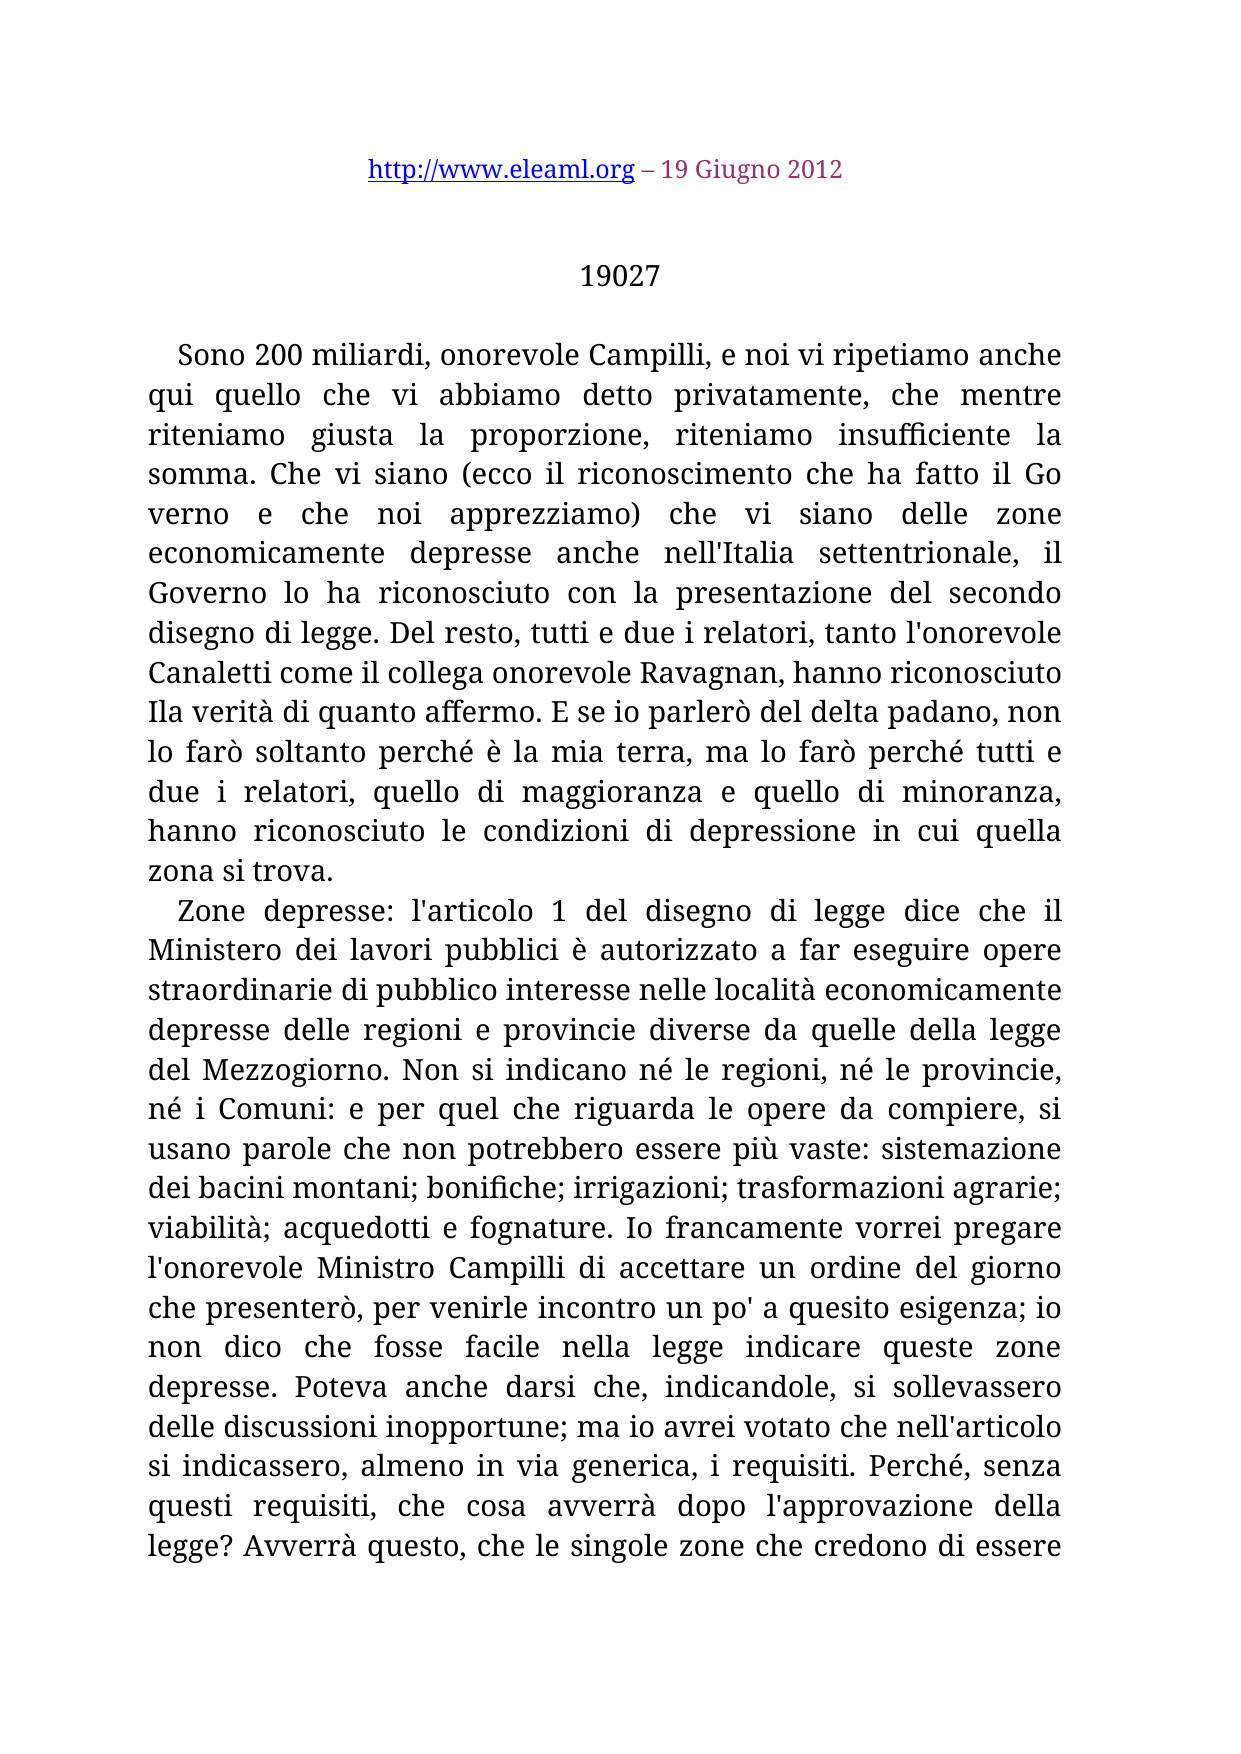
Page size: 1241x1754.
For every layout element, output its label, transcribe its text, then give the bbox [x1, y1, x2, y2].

text Zone depresse: l'articolo 1 del disegno di legge dice che il Ministero dei lavori pubblici è autorizzato a far eseguire opere straordinarie di pubblico interesse nelle località economicamente depresse delle regioni e provincie diverse da quelle della legge del Mezzogiorno. Non si indicano né le regioni, né le provincie, né i Comuni: e per quel che riguarda le opere da compiere, si usano parole che non potrebbero essere più vaste: sistemazione dei bacini montani; bonifiche; irrigazioni; trasformazioni agrarie; viabilità; acquedotti e fognature. Io francamente vorrei pregare l'onorevole Ministro Campilli di accettare un ordine del giorno che presenterò, per venirle incontro un po' a quesito esigenza; io non dico che fosse facile nella legge indicare queste zone depresse. Poteva anche darsi che, indicandole, si sollevassero delle discussioni inopportune; ma io avrei votato che nell'articolo si indicassero, almeno in via generica, i requisiti. Perché, senza questi requisiti, che cosa avverrà dopo l'approvazione della legge? Avverrà questo, che le singole zone che credono di essere [148, 890, 1063, 1565]
text Sono 200 miliardi, onorevole Campilli, e noi vi ripetiamo anche qui quello che vi abbiamo detto privatamente, che mentre riteniamo giusta la proporzione, riteniamo insufficiente la somma. Che vi siano (ecco il riconoscimento che ha fatto il Go verno e che noi apprezziamo) che vi siano delle zone economicamente depresse anche nell'Italia settentrionale, il Governo lo ha riconosciuto con la presentazione del secondo disegno di legge. Del resto, tutti e due i relatori, tanto l'onorevole Canaletti come il collega onorevole Ravagnan, hanno riconosciuto Ila verità di quanto affermo. E se io parlerò del delta padano, non lo farò soltanto perché è la mia terra, ma lo farò perché tutti e due i relatori, quello di maggioranza e quello di minoranza, hanno riconosciuto le condizioni di depressione in cui quella zona si trova. [148, 334, 1063, 890]
text 19027 [148, 255, 1063, 295]
